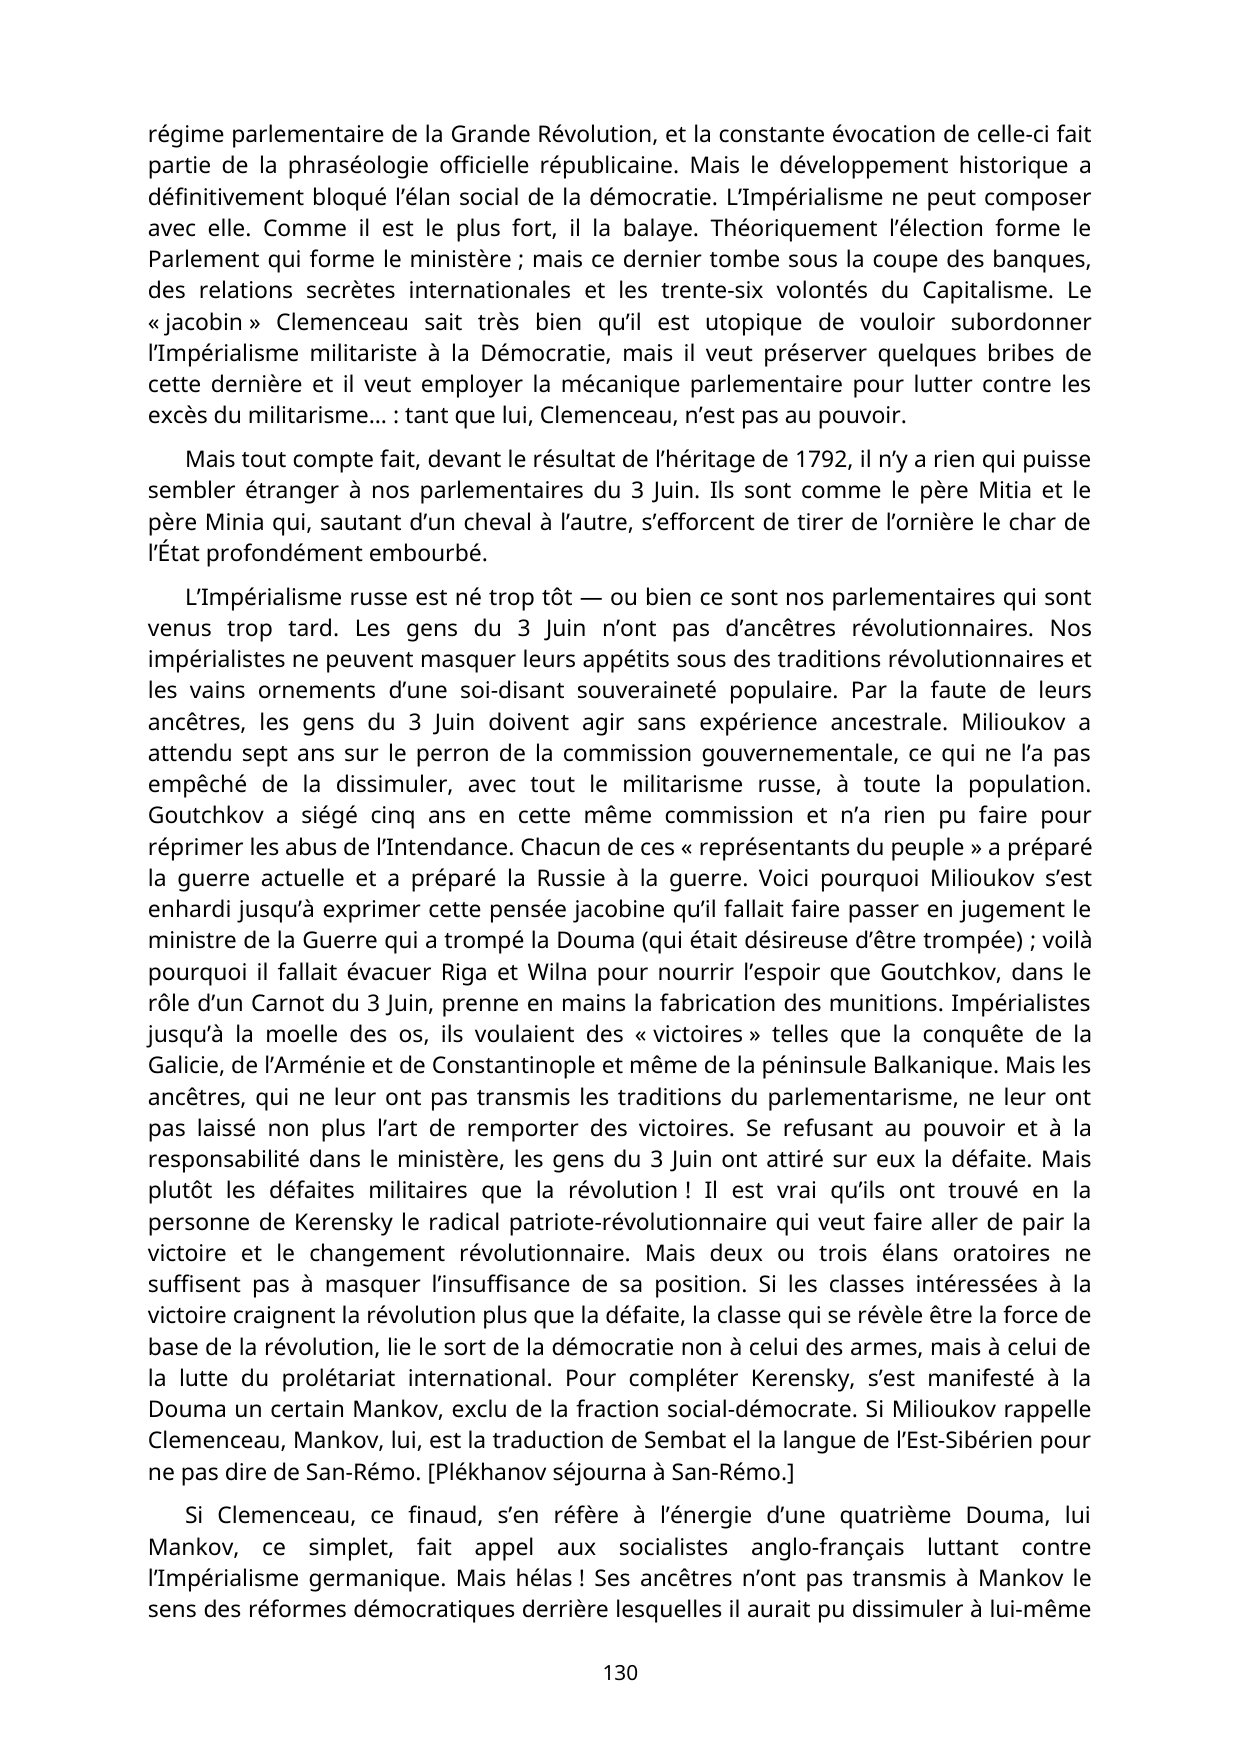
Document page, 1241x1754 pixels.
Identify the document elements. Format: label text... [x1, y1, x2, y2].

text Si Clemenceau, ce finaud, s’en réfère à l’énergie d’une quatrième Douma, lui Mankov, ce simplet, fait appel aux socialistes anglo-français luttant contre l’Impérialisme germanique. Mais hélas ! Ses ancêtres n’ont pas transmis à Mankov le sens des réformes démocratiques derrière lesquelles il aurait pu dissimuler à lui-même [148, 1499, 1093, 1624]
text régime parlementaire de la Grande Révolution, et la constante évocation de celle-ci fait partie de la phraséologie officielle républicaine. Mais le développement historique a définitivement bloqué l’élan social de la démocratie. L’Impérialisme ne peut composer avec elle. Comme il est le plus fort, il la balaye. Théoriquement l’élection forme le Parlement qui forme le ministère ; mais ce dernier tombe sous la coupe des banques, des relations secrètes internationales et les trente-six volontés du Capitalisme. Le « jacobin » Clemenceau sait très bien qu’il est utopique de vouloir subordonner l’Impérialisme militariste à la Démocratie, mais il veut préserver quelques bribes de cette dernière et il veut employer la mécanique parlementaire pour lutter contre les excès du militarisme… : tant que lui, Clemenceau, n’est pas au pouvoir. [148, 118, 1093, 431]
text Mais tout compte fait, devant le résultat de l’héritage de 1792, il n’y a rien qui puisse sembler étranger à nos parlementaires du 3 Juin. Ils sont comme le père Mitia et le père Minia qui, sautant d’un cheval à l’autre, s’efforcent de tirer de l’ornière le char de l’État profondément embourbé. [148, 443, 1093, 568]
text L’Impérialisme russe est né trop tôt — ou bien ce sont nos parlementaires qui sont venus trop tard. Les gens du 3 Juin n’ont pas d’ancêtres révolutionnaires. Nos impérialistes ne peuvent masquer leurs appétits sous des traditions révolutionnaires et les vains ornements d’une soi-disant souveraineté populaire. Par la faute de leurs ancêtres, les gens du 3 Juin doivent agir sans expérience ancestrale. Milioukov a attendu sept ans sur le perron de la commission gouvernementale, ce qui ne l’a pas empêché de la dissimuler, avec tout le militarisme russe, à toute la population. Goutchkov a siégé cinq ans en cette même commission et n’a rien pu faire pour réprimer les abus de l’Intendance. Chacun de ces « représentants du peuple » a préparé la guerre actuelle et a préparé la Russie à la guerre. Voici pourquoi Milioukov s’est enhardi jusqu’à exprimer cette pensée jacobine qu’il fallait faire passer en jugement le ministre de la Guerre qui a trompé la Douma (qui était désireuse d’être trompée) ; voilà pourquoi il fallait évacuer Riga et Wilna pour nourrir l’espoir que Goutchkov, dans le rôle d’un Carnot du 3 Juin, prenne en mains la fabrication des munitions. Impérialistes jusqu’à la moelle des os, ils voulaient des « victoires » telles que la conquête de la Galicie, de l’Arménie et de Constantinople et même de la péninsule Balkanique. Mais les ancêtres, qui ne leur ont pas transmis les traditions du parlementarisme, ne leur ont pas laissé non plus l’art de remporter des victoires. Se refusant au pouvoir et à la responsabilité dans le ministère, les gens du 3 Juin ont attiré sur eux la défaite. Mais plutôt les défaites militaires que la révolution ! Il est vrai qu’ils ont trouvé en la personne de Kerensky le radical patriote-révolutionnaire qui veut faire aller de pair la victoire et le changement révolutionnaire. Mais deux ou trois élans oratoires ne suffisent pas à masquer l’insuffisance de sa position. Si les classes intéressées à la victoire craignent la révolution plus que la défaite, la classe qui se révèle être la force de base de la révolution, lie le sort de la démocratie non à celui des armes, mais à celui de la lutte du prolétariat international. Pour compléter Kerensky, s’est manifesté à la Douma un certain Mankov, exclu de la fraction social-démocrate. Si Milioukov rappelle Clemenceau, Mankov, lui, est la traduction de Sembat el la langue de l’Est-Sibérien pour ne pas dire de San-Rémo. [Plékhanov séjourna à San-Rémo.] [148, 581, 1093, 1487]
